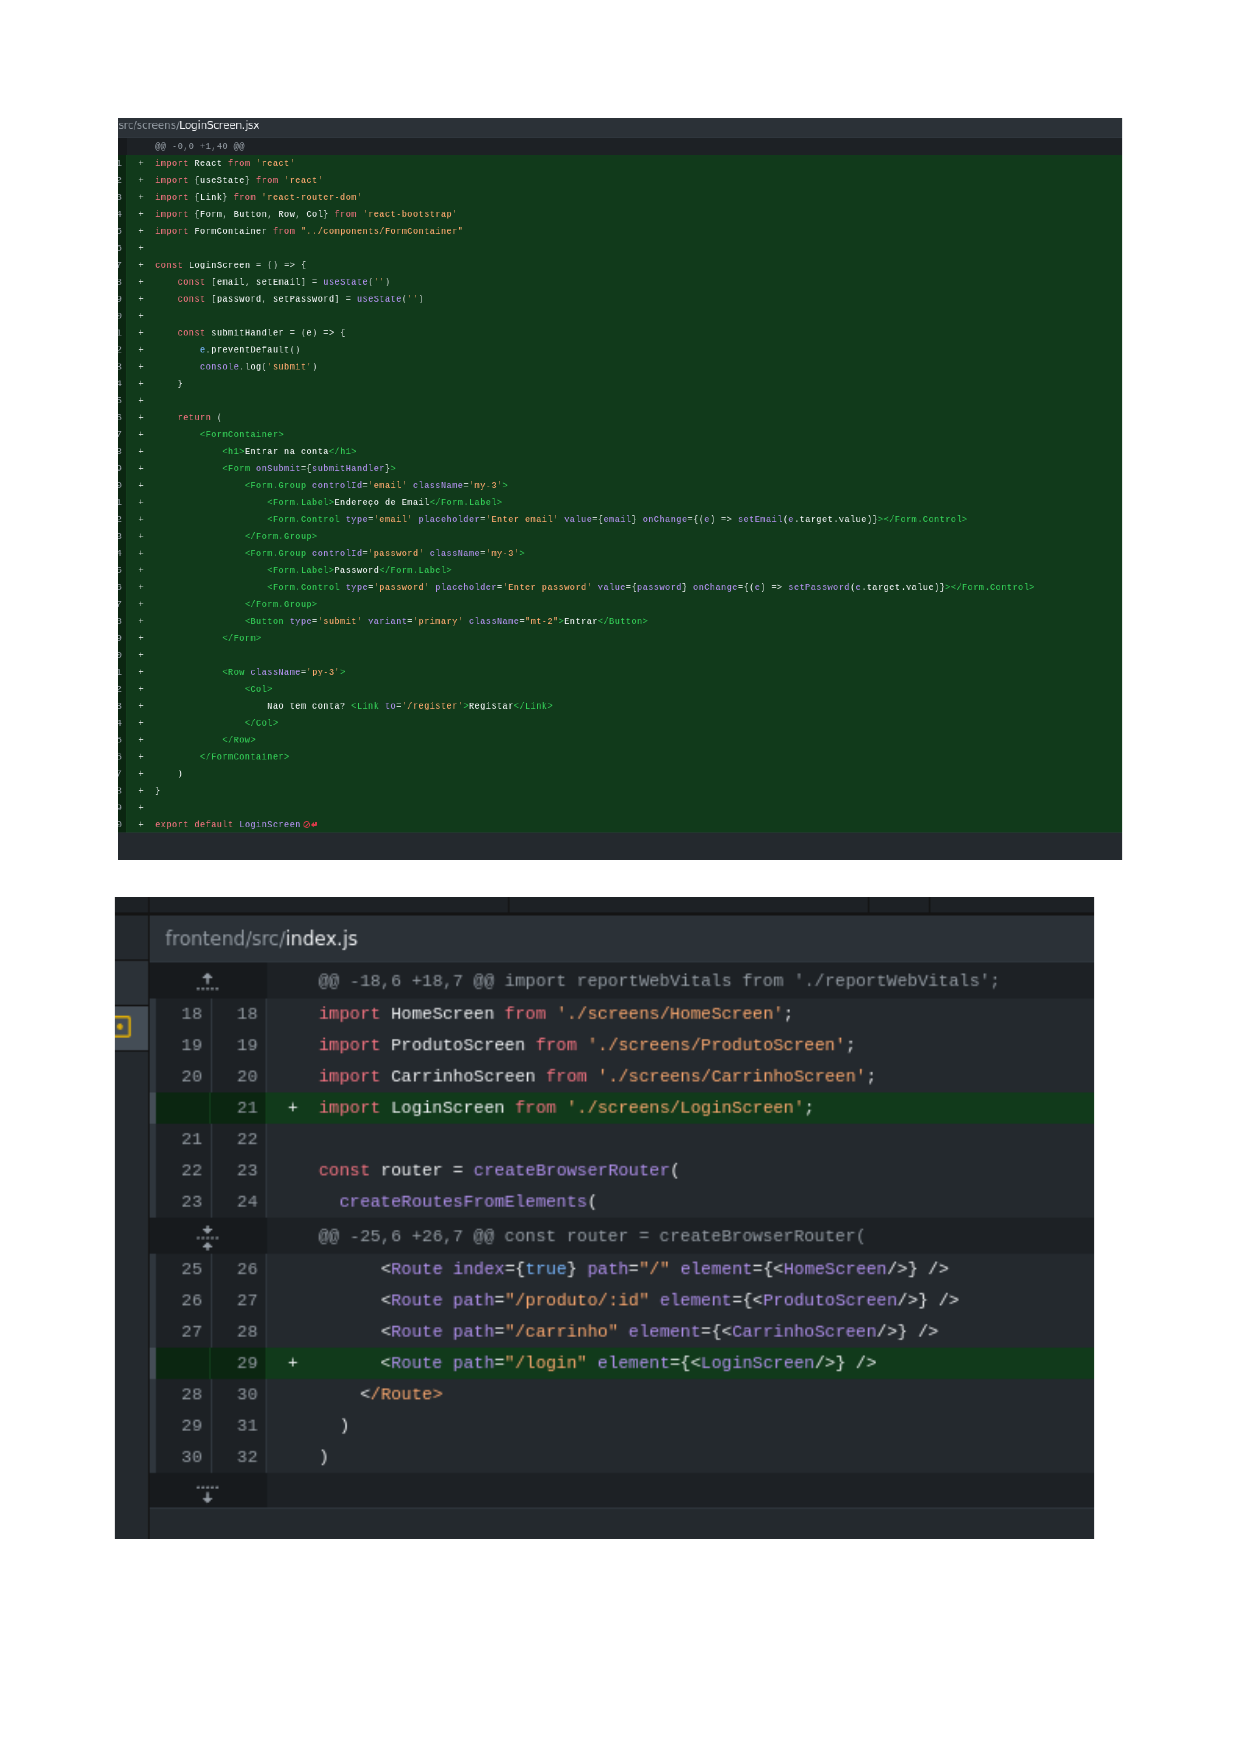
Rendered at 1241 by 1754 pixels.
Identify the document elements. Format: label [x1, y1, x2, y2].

picture [118, 118, 1123, 860]
picture [114, 897, 1095, 1539]
